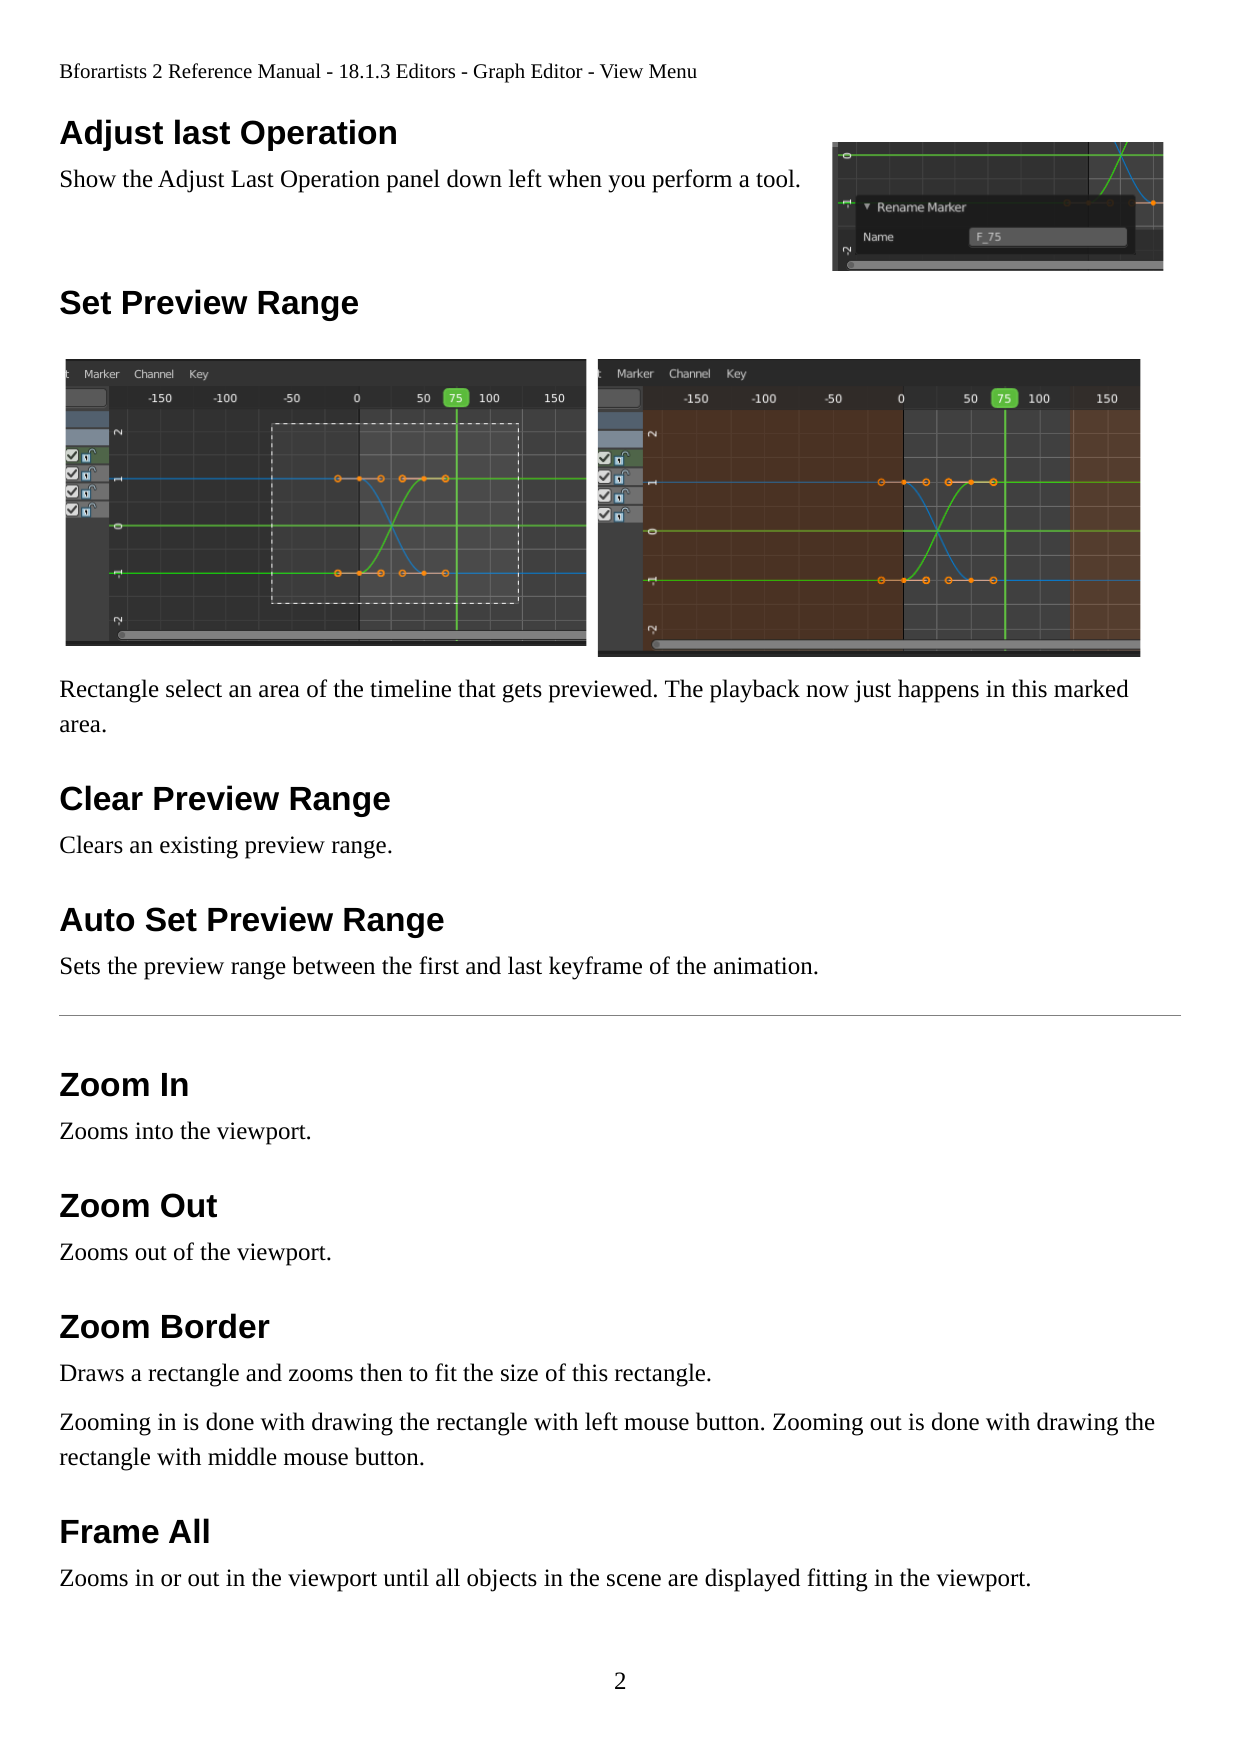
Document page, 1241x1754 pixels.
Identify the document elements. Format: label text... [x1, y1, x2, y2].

text Zooms into the viewport. [59, 1116, 1181, 1145]
text Rectangle select an area of the timeline that gets previewed. The playback now just happens in this marked area. [59, 334, 1181, 738]
text Zooms in or out in the viewport until all objects in the scene are displayed fitting in the viewport. [59, 1563, 1181, 1592]
subtitle Zoom In [59, 1065, 1181, 1104]
subtitle Frame All [59, 1512, 1181, 1551]
subtitle Set Preview Range [59, 283, 1181, 321]
subtitle Zoom Border [59, 1307, 1181, 1346]
subtitle Auto Set Preview Range [59, 900, 1181, 939]
text Zooms out of the viewport. [59, 1237, 1181, 1266]
picture [65, 359, 587, 646]
text Clears an existing preview range. [59, 830, 1181, 859]
picture [597, 359, 1141, 657]
text Sets the preview range between the first and last keyframe of the animation. [59, 951, 1181, 980]
subtitle Zoom Out [59, 1186, 1181, 1225]
picture [832, 142, 1164, 271]
text Show the Adjust Last Operation panel down left when you perform a tool. [59, 164, 832, 192]
subtitle Clear Preview Range [59, 779, 1181, 818]
text Draws a rectangle and zooms then to fit the size of this rectangle. [59, 1358, 1181, 1387]
subtitle Adjust last Operation [59, 113, 1181, 151]
text Zooming in is done with drawing the rectangle with left mouse button. Zooming out is done with drawing the rectangle with middle mouse button. [59, 1407, 1181, 1471]
